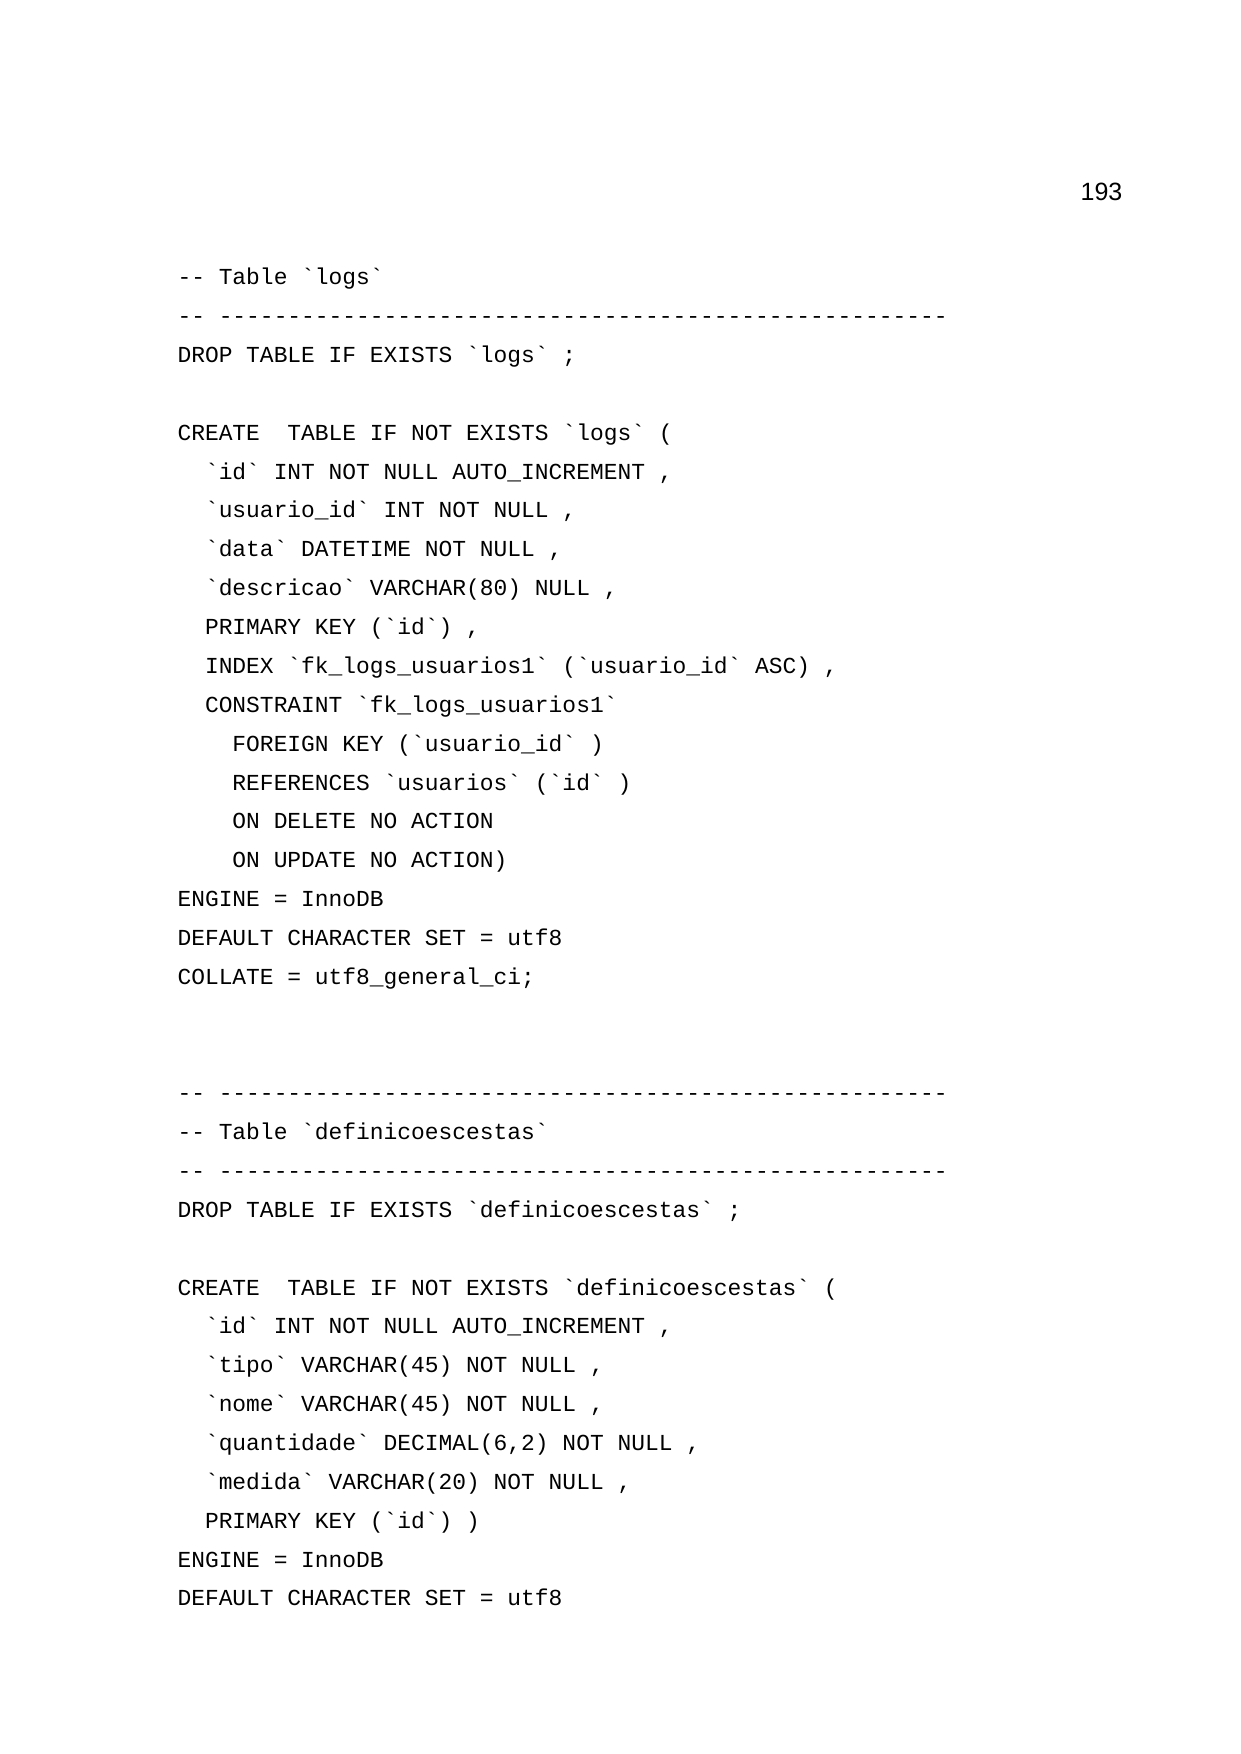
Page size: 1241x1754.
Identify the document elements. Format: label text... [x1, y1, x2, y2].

text REFERENCES `usuarios` (`id` ) [177, 771, 1122, 797]
text DROP TABLE IF EXISTS `definicoescestas` ; [177, 1198, 1122, 1224]
text ON DELETE NO ACTION [177, 810, 1122, 836]
text -- ----------------------------------------------------- [177, 1159, 1122, 1185]
text `quantidade` DECIMAL(6,2) NOT NULL , [177, 1431, 1122, 1457]
text DEFAULT CHARACTER SET = utf8 [177, 1587, 1122, 1613]
text ENGINE = InnoDB [177, 1548, 1122, 1574]
text DEFAULT CHARACTER SET = utf8 [177, 926, 1122, 952]
text -- ----------------------------------------------------- [177, 304, 1122, 331]
text CREATE TABLE IF NOT EXISTS `definicoescestas` ( [177, 1276, 1122, 1302]
text CONSTRAINT `fk_logs_usuarios1` [177, 693, 1122, 719]
text `usuario_id` INT NOT NULL , [177, 499, 1122, 525]
text -- ----------------------------------------------------- [177, 1082, 1122, 1108]
text `medida` VARCHAR(20) NOT NULL , [177, 1470, 1122, 1496]
text -- Table `logs` [177, 266, 1122, 292]
text DROP TABLE IF EXISTS `logs` ; [177, 343, 1122, 369]
text `tipo` VARCHAR(45) NOT NULL , [177, 1354, 1122, 1379]
text `data` DATETIME NOT NULL , [177, 538, 1122, 564]
text -- Table `definicoescestas` [177, 1121, 1122, 1146]
text CREATE TABLE IF NOT EXISTS `logs` ( [177, 421, 1122, 447]
text ON UPDATE NO ACTION) [177, 848, 1122, 874]
text ENGINE = InnoDB [177, 887, 1122, 913]
text PRIMARY KEY (`id`) ) [177, 1509, 1122, 1535]
text `id` INT NOT NULL AUTO_INCREMENT , [177, 1315, 1122, 1341]
text FOREIGN KEY (`usuario_id` ) [177, 732, 1122, 758]
text `nome` VARCHAR(45) NOT NULL , [177, 1392, 1122, 1418]
text `descricao` VARCHAR(80) NULL , [177, 577, 1122, 602]
text INDEX `fk_logs_usuarios1` (`usuario_id` ASC) , [177, 654, 1122, 680]
text `id` INT NOT NULL AUTO_INCREMENT , [177, 460, 1122, 486]
text PRIMARY KEY (`id`) , [177, 615, 1122, 641]
text COLLATE = utf8_general_ci; [177, 965, 1122, 991]
